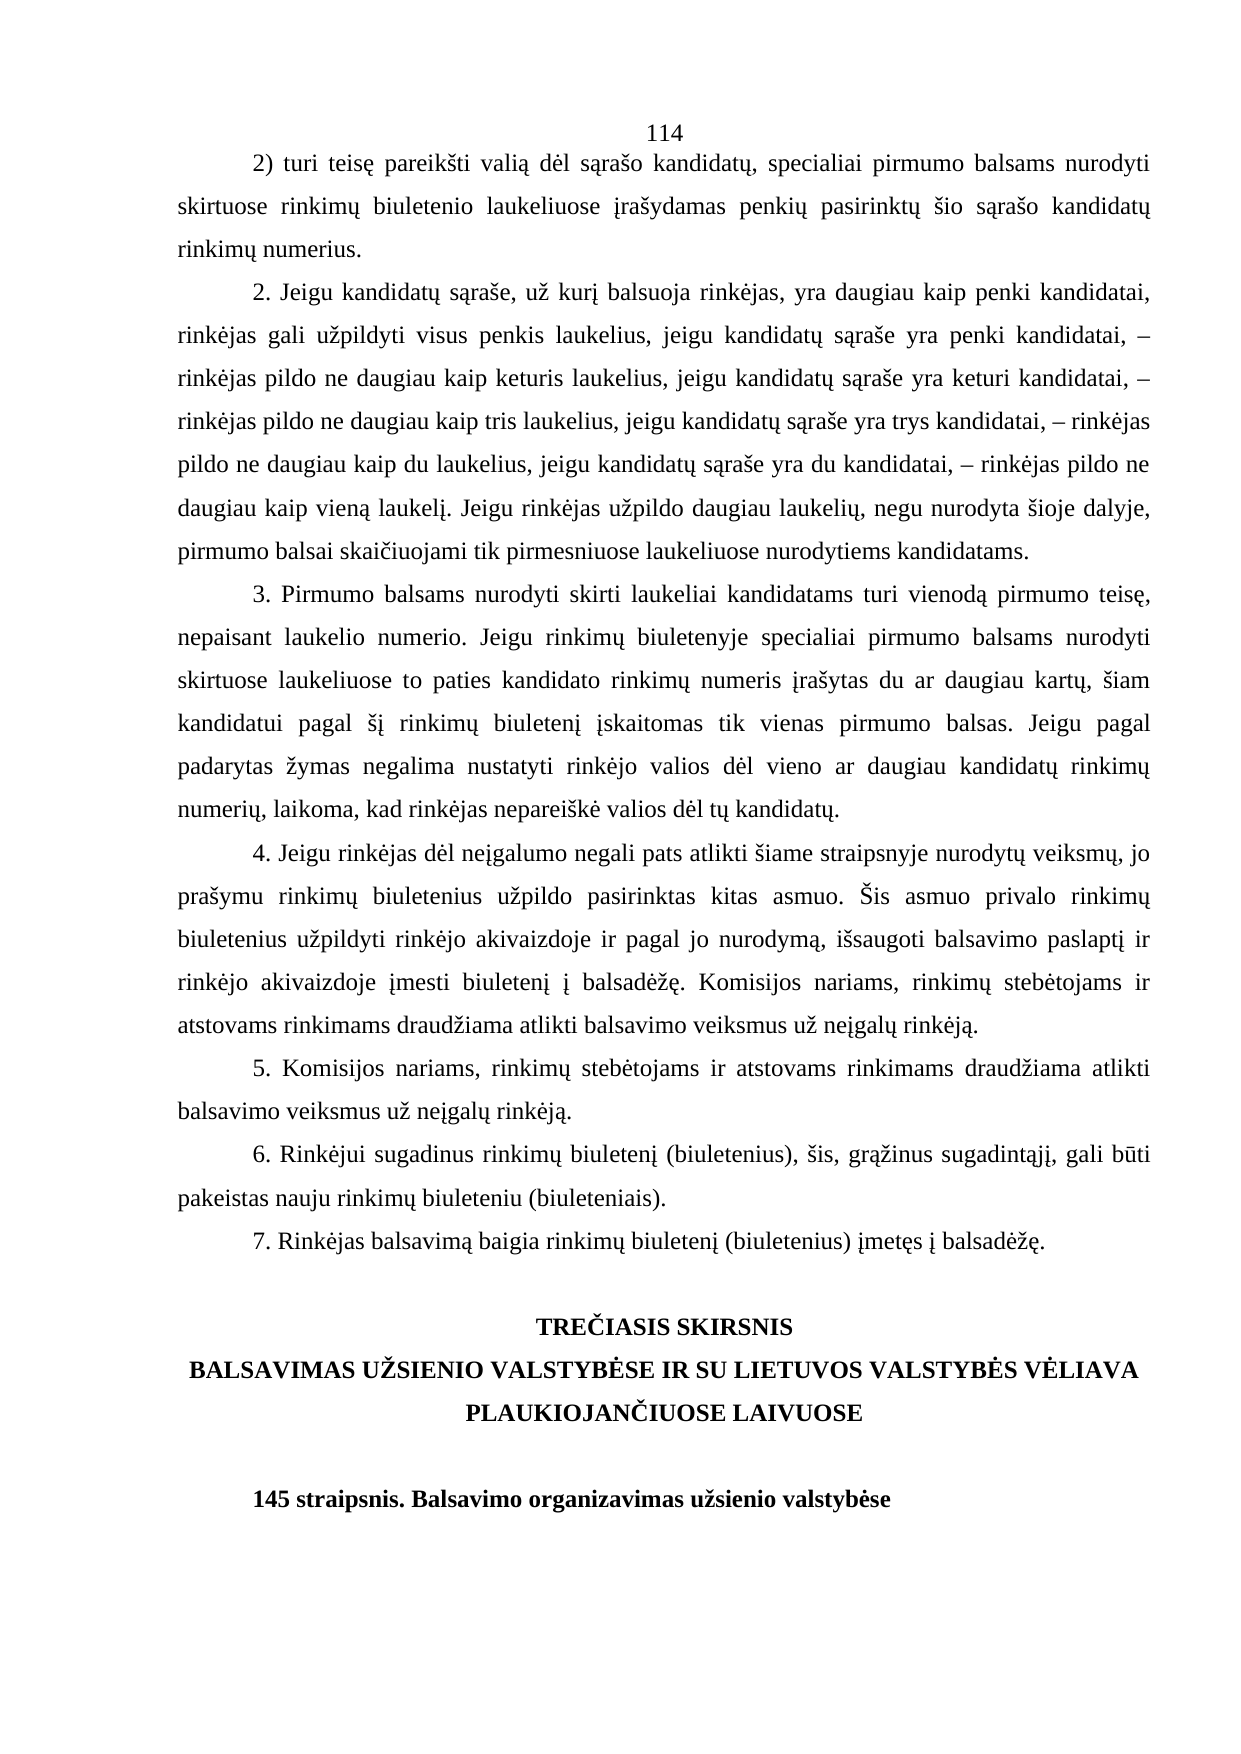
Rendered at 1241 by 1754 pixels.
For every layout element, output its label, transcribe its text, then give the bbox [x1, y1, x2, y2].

text 6. Rinkėjui sugadinus rinkimų biuletenį (biuletenius), šis, grąžinus sugadintąjį, gali būti pakeistas nauju rinkimų biuleteniu (biuleteniais). [177, 1139, 1152, 1211]
text 4. Jeigu rinkėjas dėl neįgalumo negali pats atlikti šiame straipsnyje nurodytų veiksmų, jo prašymu rinkimų biuletenius užpildo pasirinktas kitas asmuo. Šis asmuo privalo rinkimų biuletenius užpildyti rinkėjo akivaizdoje ir pagal jo nurodymą, išsaugoti balsavimo paslaptį ir rinkėjo akivaizdoje įmesti biuletenį į balsadėžę. Komisijos nariams, rinkimų stebėtojams ir atstovams rinkimams draudžiama atlikti balsavimo veiksmus už neįgalų rinkėją. [177, 838, 1152, 1039]
text 2) turi teisę pareikšti valią dėl sąrašo kandidatų, specialiai pirmumo balsams nurodyti skirtuose rinkimų biuletenio laukeliuose įrašydamas penkių pasirinktų šio sąrašo kandidatų rinkimų numerius. [177, 148, 1152, 263]
text 2. Jeigu kandidatų sąraše, už kurį balsuoja rinkėjas, yra daugiau kaip penki kandidatai, rinkėjas gali užpildyti visus penkis laukelius, jeigu kandidatų sąraše yra penki kandidatai, – rinkėjas pildo ne daugiau kaip keturis laukelius, jeigu kandidatų sąraše yra keturi kandidatai, – rinkėjas pildo ne daugiau kaip tris laukelius, jeigu kandidatų sąraše yra trys kandidatai, – rinkėjas pildo ne daugiau kaip du laukelius, jeigu kandidatų sąraše yra du kandidatai, – rinkėjas pildo ne daugiau kaip vieną laukelį. Jeigu rinkėjas užpildo daugiau laukelių, negu nurodyta šioje dalyje, pirmumo balsai skaičiuojami tik pirmesniuose laukeliuose nurodytiems kandidatams. [177, 277, 1152, 564]
text 5. Komisijos nariams, rinkimų stebėtojams ir atstovams rinkimams draudžiama atlikti balsavimo veiksmus už neįgalų rinkėją. [177, 1053, 1152, 1125]
text 7. Rinkėjas balsavimą baigia rinkimų biuletenį (biuletenius) įmetęs į balsadėžę. [177, 1226, 1152, 1254]
subtitle 145 straipsnis. Balsavimo organizavimas užsienio valstybėse [252, 1484, 1152, 1513]
subtitle TREČIASIS SKIRSNIS [177, 1312, 1152, 1341]
text 3. Pirmumo balsams nurodyti skirti laukeliai kandidatams turi vienodą pirmumo teisę, nepaisant laukelio numerio. Jeigu rinkimų biuletenyje specialiai pirmumo balsams nurodyti skirtuose laukeliuose to paties kandidato rinkimų numeris įrašytas du ar daugiau kartų, šiam kandidatui pagal šį rinkimų biuletenį įskaitomas tik vienas pirmumo balsas. Jeigu pagal padarytas žymas negalima nustatyti rinkėjo valios dėl vieno ar daugiau kandidatų rinkimų numerių, laikoma, kad rinkėjas nepareiškė valios dėl tų kandidatų. [177, 579, 1152, 823]
subtitle BALSAVIMAS UŽSIENIO VALSTYBĖSE IR SU LIETUVOS VALSTYBĖS VĖLIAVA PLAUKIOJANČIUOSE LAIVUOSE [177, 1355, 1152, 1427]
